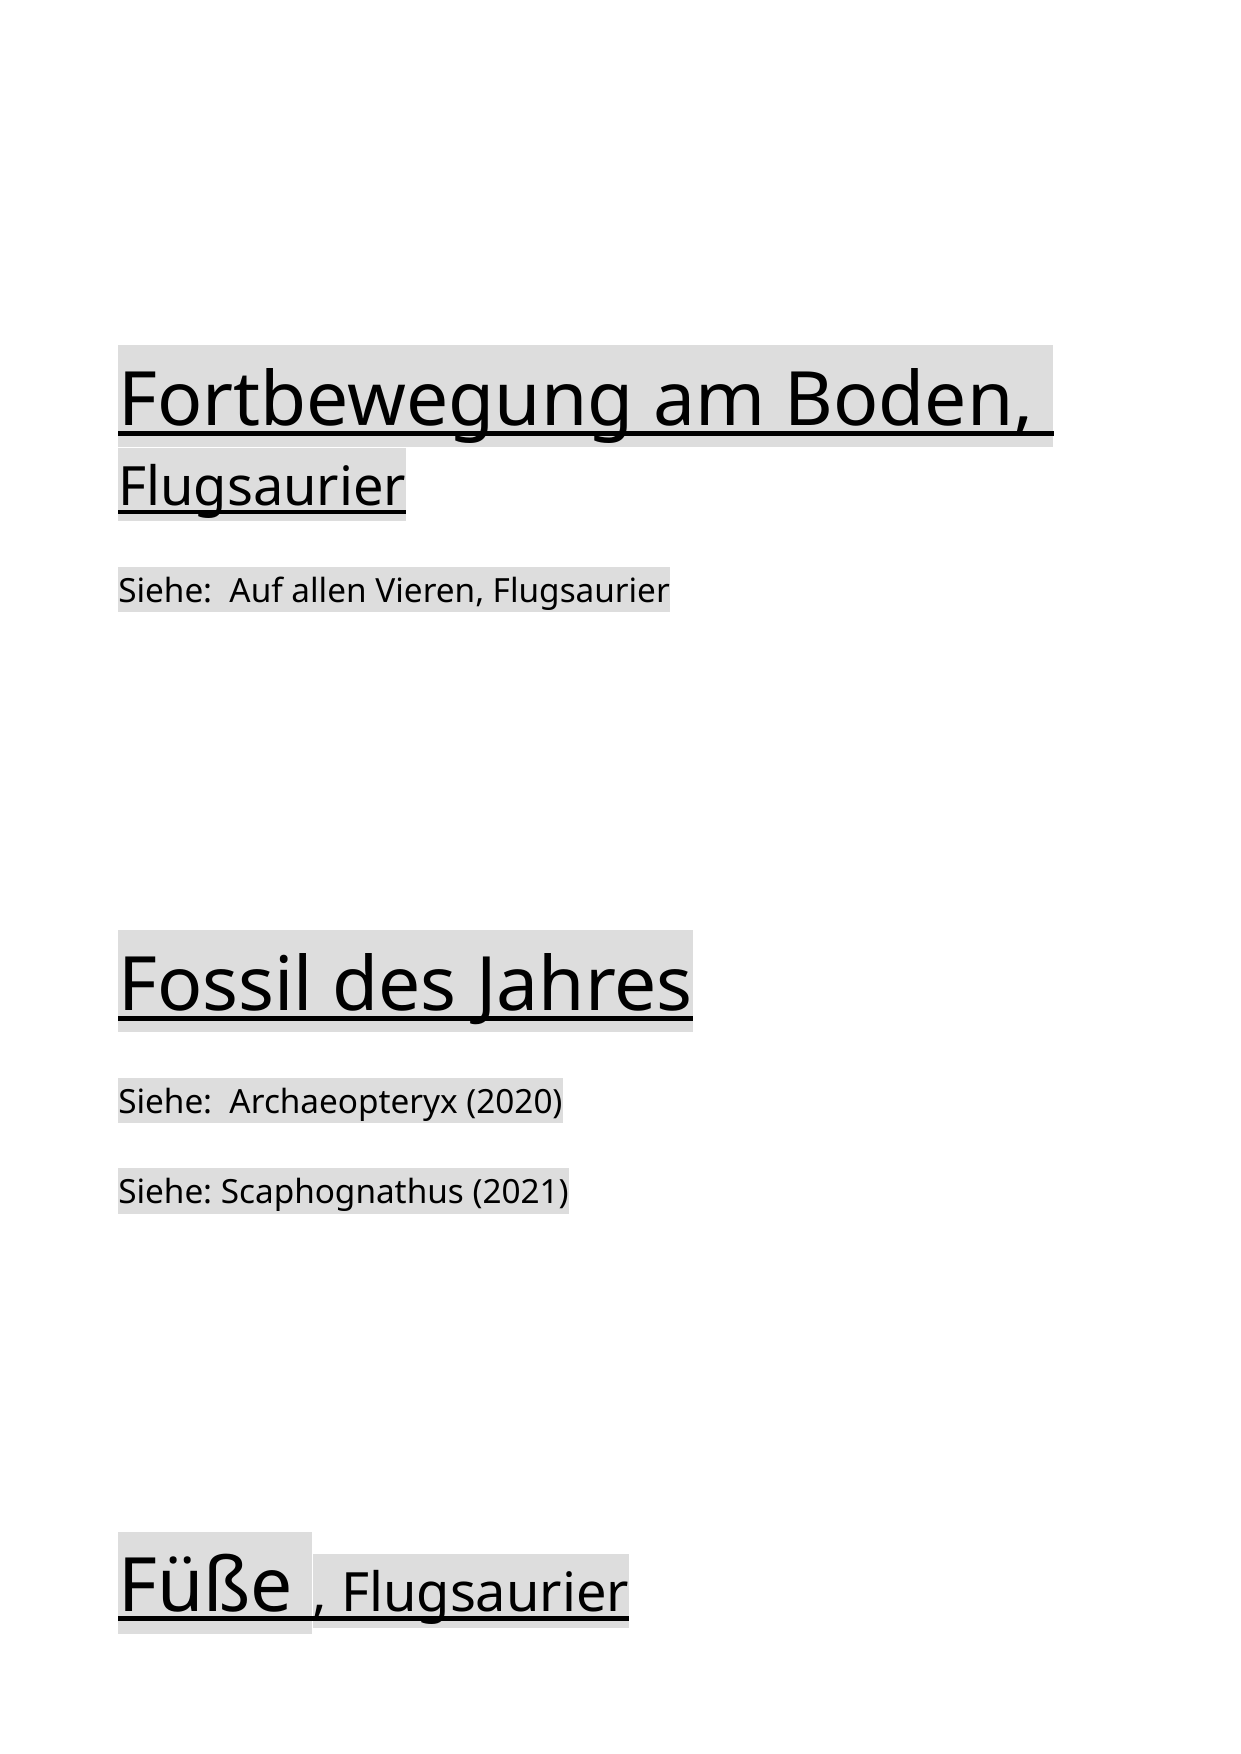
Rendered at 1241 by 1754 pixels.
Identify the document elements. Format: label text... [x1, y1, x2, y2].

text Siehe: Archaeopteryx (2020) [118, 1077, 1122, 1123]
text Fortbewegung am Boden, Flugsaurier [118, 345, 1122, 521]
text Siehe: Scaphognathus (2021) [118, 1168, 1122, 1214]
text Fossil des Jahres [118, 930, 1122, 1032]
text Füße , Flugsaurier [118, 1532, 1122, 1634]
text Siehe: Auf allen Vieren, Flugsaurier [118, 567, 1122, 612]
